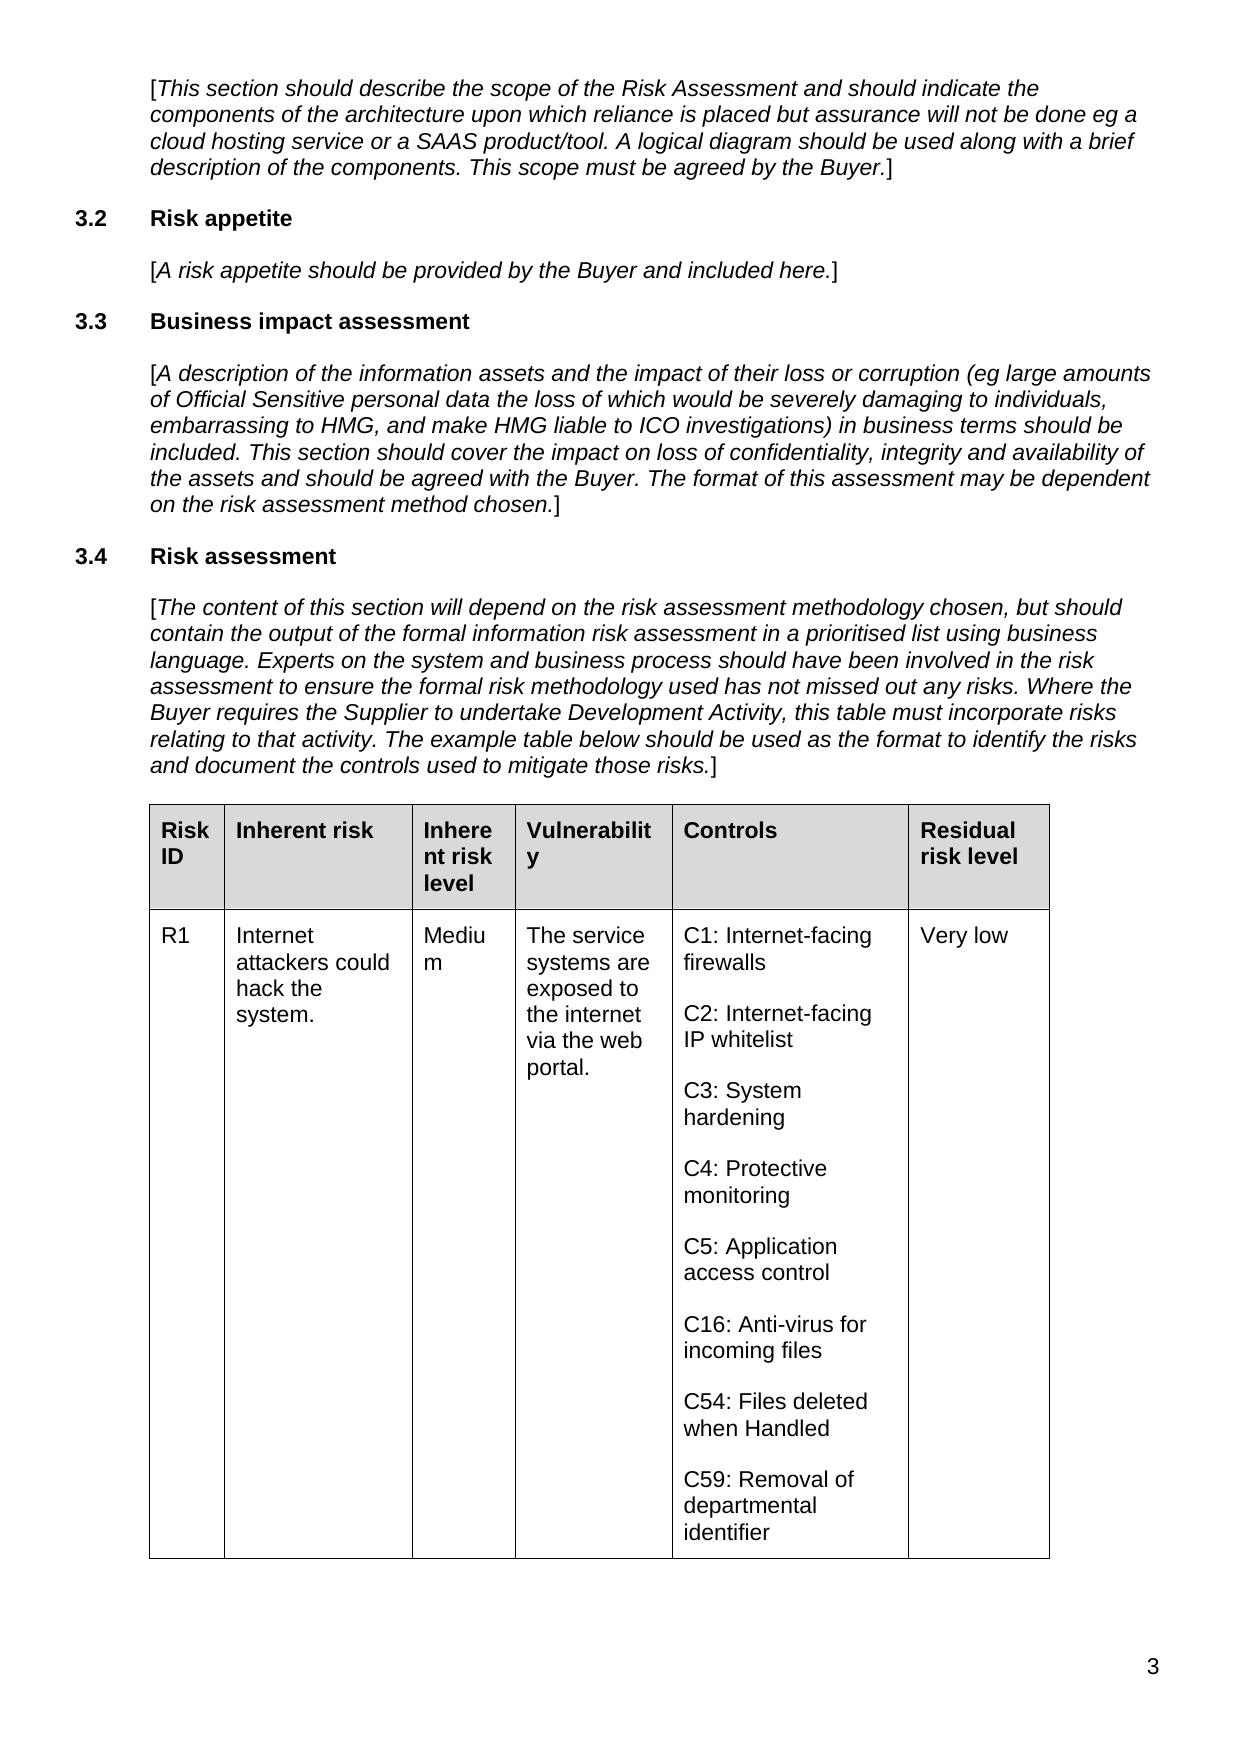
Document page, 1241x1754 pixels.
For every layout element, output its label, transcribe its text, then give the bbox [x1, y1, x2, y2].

table_cell R1 [150, 910, 224, 1558]
list [This section should describe the scope of the Risk Assessment and should indicate the components of the architecture upon which reliance is placed but assurance will not be done eg a cloud hosting service or a SAAS product/tool. A logical diagram should be used along with a brief description of the components. This scope must be agreed by the Buyer.] [150, 75, 1165, 180]
list [A risk appetite should be provided by the Buyer and included here.] [150, 257, 1165, 283]
list Risk appetite [75, 205, 1165, 232]
table_cell Internet attackers could hack the system. [225, 910, 412, 1558]
table_cell C1: Internet‑facing firewalls C2: Internet‑facing IP whitelist C3: System hardening C4: Protective monitoring C5: Application access control C16: Anti‑virus for incoming files C54: Files deleted when Handled C59: Removal of departmental identifier [673, 910, 908, 1558]
table_cell Medium [413, 910, 515, 1558]
list Business impact assessment [75, 308, 1165, 334]
list [The content of this section will depend on the risk assessment methodology chosen, but should contain the output of the formal information risk assessment in a prioritised list using business language. Experts on the system and business process should have been involved in the risk assessment to ensure the formal risk methodology used has not missed out any risks. Where the Buyer requires the Supplier to undertake Development Activity, this table must incorporate risks relating to that activity. The example table below should be used as the format to identify the risks and document the controls used to mitigate those risks.] [150, 594, 1165, 778]
table_header Risk ID [150, 805, 224, 908]
list Risk assessment [75, 543, 1165, 569]
table_cell Very low [909, 910, 1049, 1558]
table_header Controls [673, 805, 908, 908]
table_header Inherent risk level [413, 805, 515, 908]
table_header Inherent risk [225, 805, 412, 908]
list [A description of the information assets and the impact of their loss or corruption (eg large amounts of Official Sensitive personal data the loss of which would be severely damaging to individuals, embarrassing to HMG, and make HMG liable to ICO investigations) in business terms should be included. This section should cover the impact on loss of confidentiality, integrity and availability of the assets and should be agreed with the Buyer. The format of this assessment may be dependent on the risk assessment method chosen.] [150, 359, 1165, 518]
table_header Vulnerability [516, 805, 672, 908]
table_cell The service systems are exposed to the internet via the web portal. [516, 910, 672, 1558]
table_header Residual risk level [909, 805, 1049, 908]
